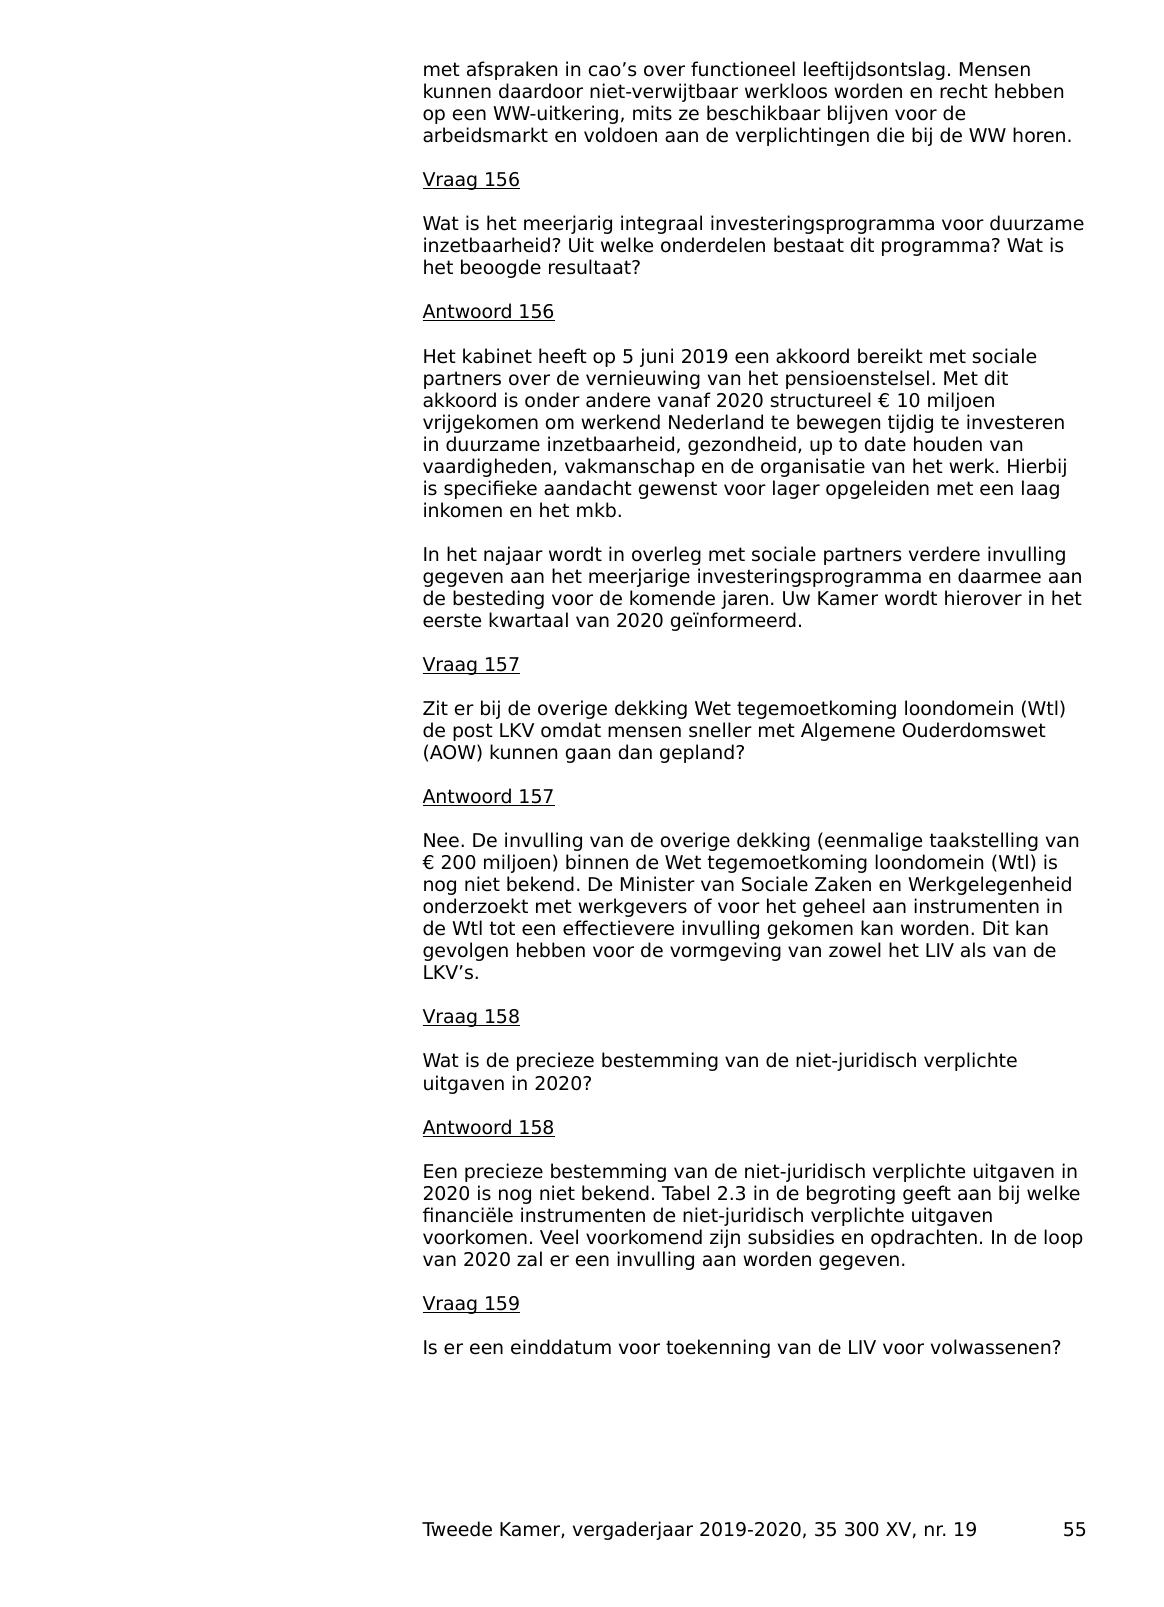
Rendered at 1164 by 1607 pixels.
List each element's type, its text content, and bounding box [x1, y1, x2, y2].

text Een precieze bestemming van de niet-juridisch verplichte uitgaven in 2020 is nog niet bekend. Tabel 2.3 in de begroting geeft aan bij welke financiële instrumenten de niet-juridisch verplichte uitgaven voorkomen. Veel voorkomend zijn subsidies en opdrachten. In de loop van 2020 zal er een invulling aan worden gegeven. [422, 1161, 1087, 1271]
subtitle Antwoord 158 [422, 1117, 1087, 1138]
text met afspraken in cao’s over functioneel leeftijdsontslag. Mensen kunnen daardoor niet-verwijtbaar werkloos worden en recht hebben op een WW-uitkering, mits ze beschikbaar blijven voor de arbeidsmarkt en voldoen aan de verplichtingen die bij de WW horen. [422, 59, 1087, 147]
subtitle Antwoord 157 [422, 786, 1087, 808]
text In het najaar wordt in overleg met sociale partners verdere invulling gegeven aan het meerjarige investeringsprogramma en daarmee aan de besteding voor de komende jaren. Uw Kamer wordt hierover in het eerste kwartaal van 2020 geïnformeerd. [422, 544, 1087, 632]
subtitle Vraag 158 [422, 1006, 1087, 1028]
text Wat is de precieze bestemming van de niet-juridisch verplichte uitgaven in 2020? [422, 1050, 1087, 1094]
subtitle Vraag 157 [422, 654, 1087, 676]
subtitle Vraag 156 [422, 169, 1087, 191]
text Is er een einddatum voor toekenning van de LIV voor volwassenen? [422, 1337, 1087, 1359]
text Het kabinet heeft op 5 juni 2019 een akkoord bereikt met sociale partners over de vernieuwing van het pensioenstelsel. Met dit akkoord is onder andere vanaf 2020 structureel € 10 miljoen vrijgekomen om werkend Nederland te bewegen tijdig te investeren in duurzame inzetbaarheid, gezondheid, up to date houden van vaardigheden, vakmanschap en de organisatie van het werk. Hierbij is specifieke aandacht gewenst voor lager opgeleiden met een laag inkomen en het mkb. [422, 346, 1087, 521]
subtitle Antwoord 156 [422, 301, 1087, 323]
text Zit er bij de overige dekking Wet tegemoetkoming loondomein (Wtl) de post LKV omdat mensen sneller met Algemene Ouderdomswet (AOW) kunnen gaan dan gepland? [422, 698, 1087, 764]
subtitle Vraag 159 [422, 1293, 1087, 1315]
text Wat is het meerjarig integraal investeringsprogramma voor duurzame inzetbaarheid? Uit welke onderdelen bestaat dit programma? Wat is het beoogde resultaat? [422, 213, 1087, 279]
text Nee. De invulling van de overige dekking (eenmalige taakstelling van € 200 miljoen) binnen de Wet tegemoetkoming loondomein (Wtl) is nog niet bekend. De Minister van Sociale Zaken en Werkgelegenheid onderzoekt met werkgevers of voor het geheel aan instrumenten in de Wtl tot een effectievere invulling gekomen kan worden. Dit kan gevolgen hebben voor de vormgeving van zowel het LIV als van de LKV’s. [422, 830, 1087, 984]
